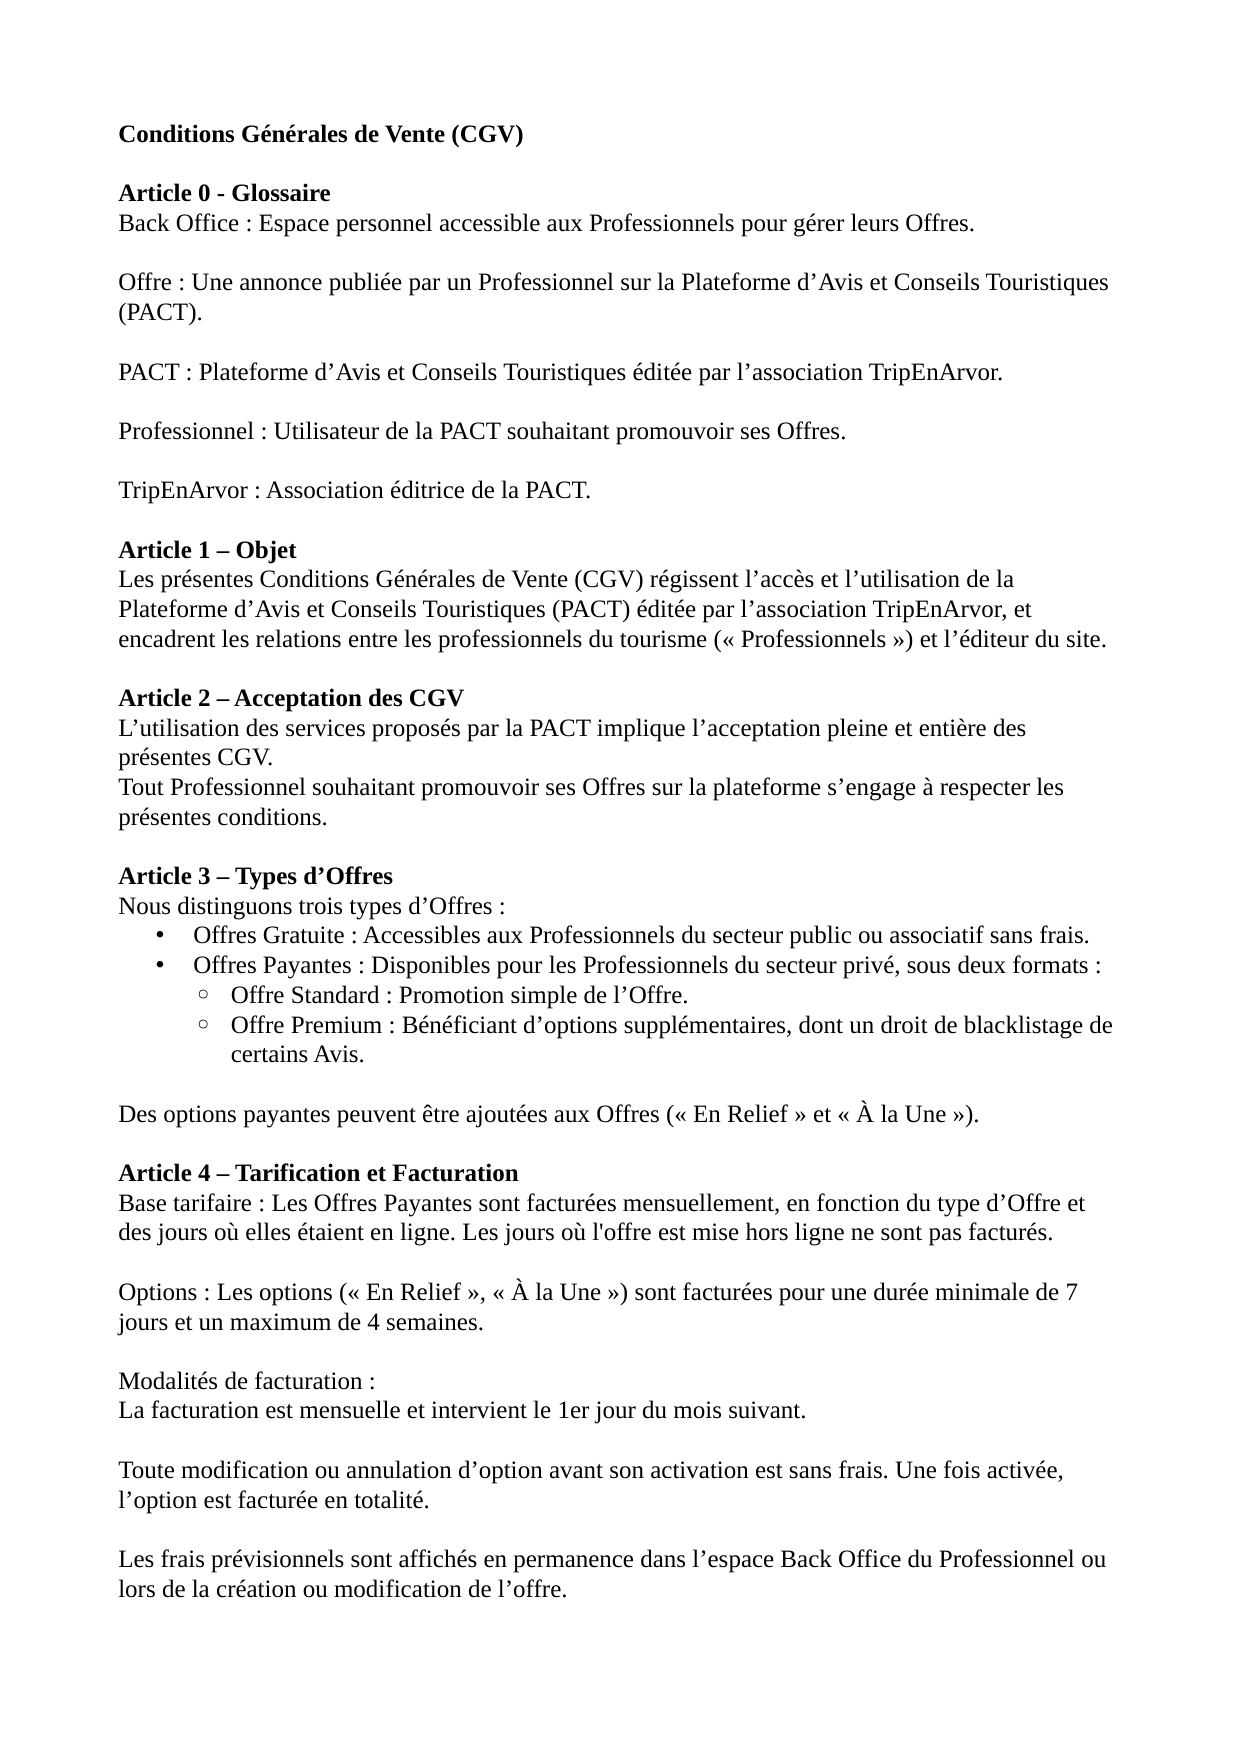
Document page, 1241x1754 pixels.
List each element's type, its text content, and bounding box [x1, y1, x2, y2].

text Article 4 – Tarification et Facturation [118, 1157, 1122, 1187]
text Article 3 – Types d’Offres [118, 860, 1122, 890]
text Article 2 – Acceptation des CGV [118, 682, 1122, 712]
text PACT : Plateforme d’Avis et Conseils Touristiques éditée par l’association TripEnArvor. [118, 356, 1122, 385]
text Back Office : Espace personnel accessible aux Professionnels pour gérer leurs Offres. [118, 207, 1122, 237]
text Les présentes Conditions Générales de Vente (CGV) régissent l’accès et l’utilisation de la Plateforme d’Avis et Conseils Touristiques (PACT) éditée par l’association TripEnArvor, et encadrent les relations entre les professionnels du tourisme (« Professionnels ») et l’éditeur du site. [118, 563, 1122, 652]
list Offre Premium : Bénéficiant d’options supplémentaires, dont un droit de blacklistage de certains Avis. [193, 1009, 1122, 1068]
text Offre : Une annonce publiée par un Professionnel sur la Plateforme d’Avis et Conseils Touristiques (PACT). [118, 267, 1122, 326]
list Offres Gratuite : Accessibles aux Professionnels du secteur public ou associatif sans frais. [156, 920, 1122, 949]
text Article 1 – Objet [118, 534, 1122, 563]
text L’utilisation des services proposés par la PACT implique l’acceptation pleine et entière des présentes CGV. [118, 712, 1122, 771]
text Modalités de facturation : [118, 1365, 1122, 1395]
text Les frais prévisionnels sont affichés en permanence dans l’espace Back Office du Professionnel ou lors de la création ou modification de l’offre. [118, 1543, 1122, 1602]
list Offres Payantes : Disponibles pour les Professionnels du secteur privé, sous deux formats : [156, 949, 1122, 979]
text Tout Professionnel souhaitant promouvoir ses Offres sur la plateforme s’engage à respecter les présentes conditions. [118, 771, 1122, 831]
text Article 0 - Glossaire [118, 177, 1122, 207]
text Nous distinguons trois types d’Offres : [118, 890, 1122, 920]
text Base tarifaire : Les Offres Payantes sont facturées mensuellement, en fonction du type d’Offre et des jours où elles étaient en ligne. Les jours où l'offre est mise hors ligne ne sont pas facturés. [118, 1187, 1122, 1246]
text La facturation est mensuelle et intervient le 1er jour du mois suivant. [118, 1395, 1122, 1424]
text Des options payantes peuvent être ajoutées aux Offres (« En Relief » et « À la Une »). [118, 1098, 1122, 1127]
text Toute modification ou annulation d’option avant son activation est sans frais. Une fois activée, l’option est facturée en totalité. [118, 1454, 1122, 1513]
text Options : Les options (« En Relief », « À la Une ») sont facturées pour une durée minimale de 7 jours et un maximum de 4 semaines. [118, 1276, 1122, 1335]
list Offre Standard : Promotion simple de l’Offre. [193, 979, 1122, 1009]
text Conditions Générales de Vente (CGV) [118, 118, 1122, 148]
text Professionnel : Utilisateur de la PACT souhaitant promouvoir ses Offres. [118, 415, 1122, 445]
text TripEnArvor : Association éditrice de la PACT. [118, 474, 1122, 504]
